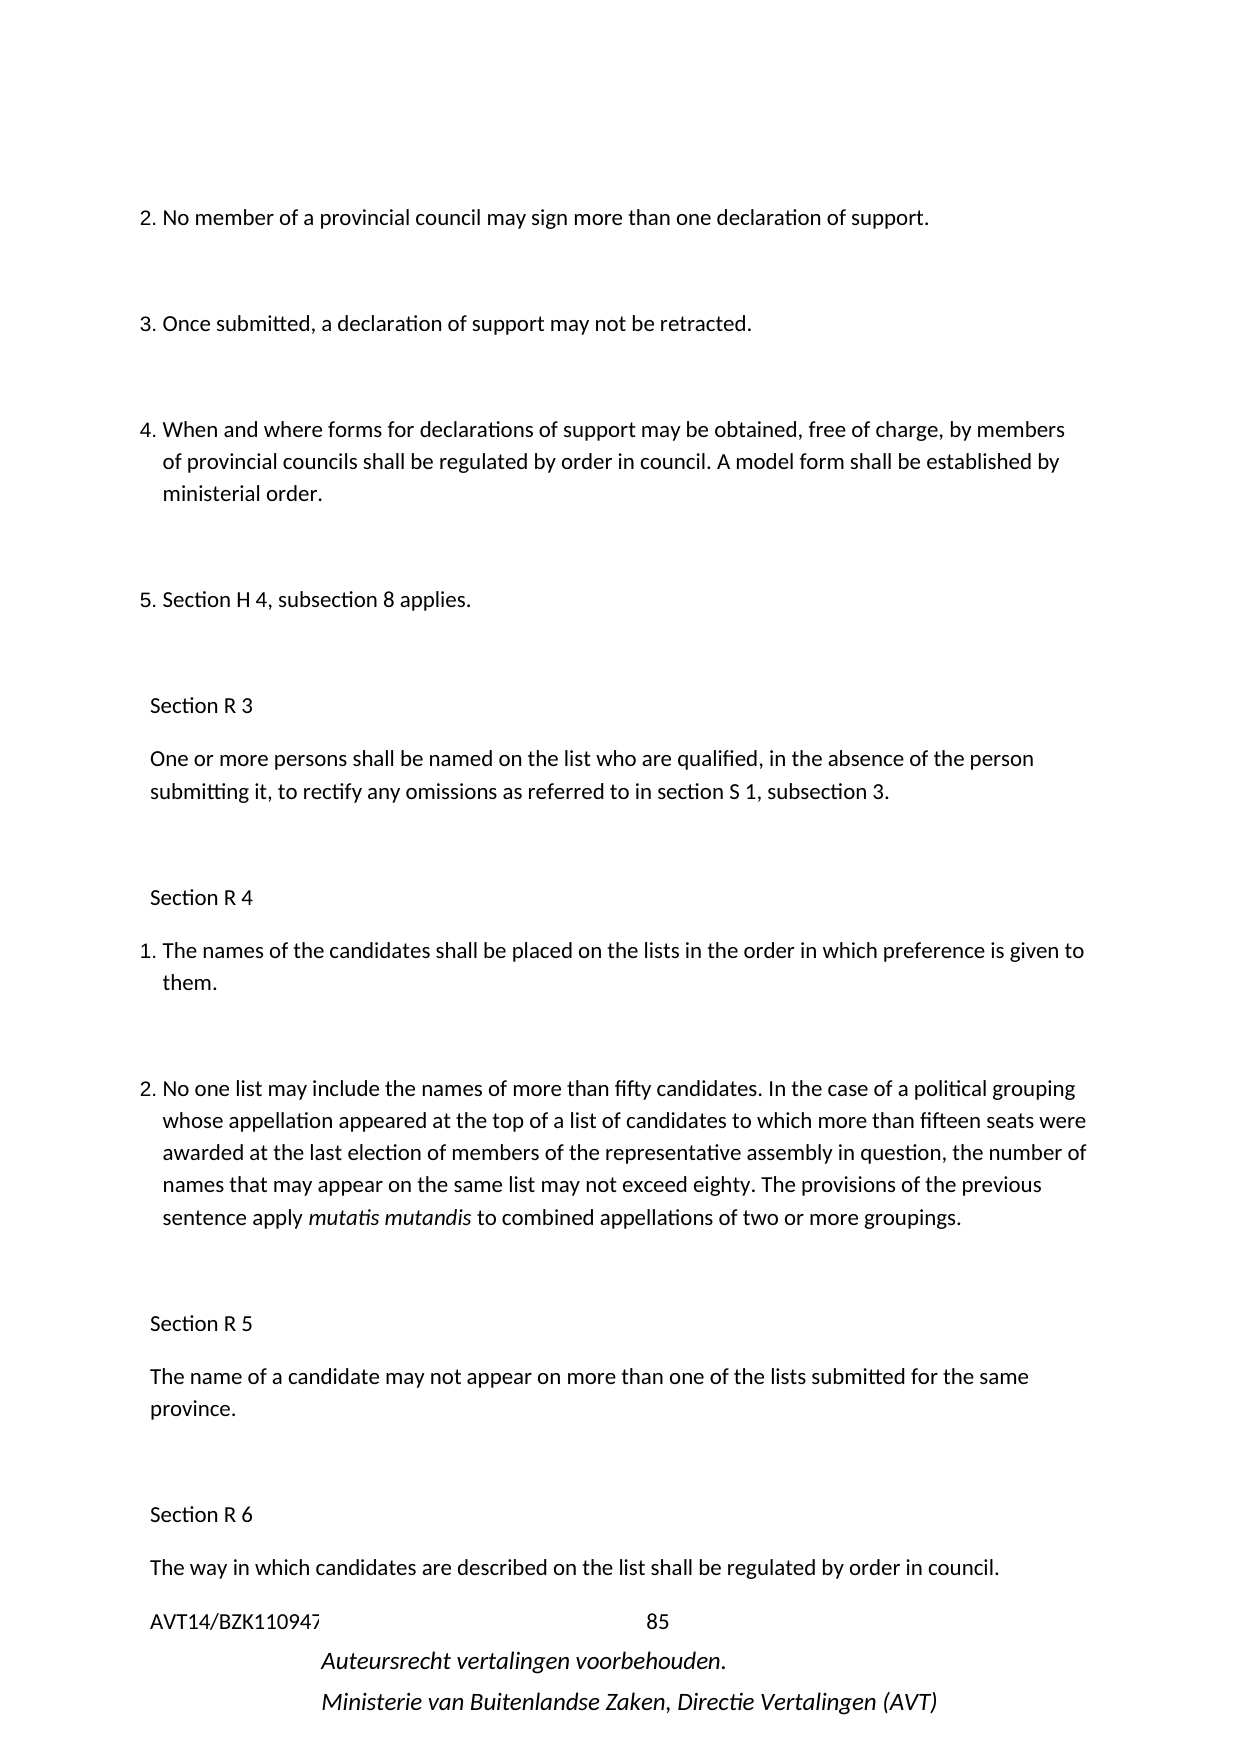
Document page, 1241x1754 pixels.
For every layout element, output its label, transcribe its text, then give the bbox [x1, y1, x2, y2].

text Section R 3 [150, 692, 1090, 719]
list No member of a provincial council may sign more than one declaration of support. [139, 203, 1090, 231]
list Once submitted, a declaration of support may not be retracted. [139, 309, 1090, 337]
list No one list may include the names of more than fifty candidates. In the case of a political grouping whose appellation appeared at the top of a list of candidates to which more than fifteen seats were awarded at the last election of members of the representative assembly in question, the number of names that may appear on the same list may not exceed eighty. The provisions of the previous sentence apply mutatis mutandis to combined appellations of two or more groupings. [139, 1074, 1090, 1231]
list Section H 4, subsection 8 applies. [139, 586, 1090, 613]
text The name of a candidate may not appear on more than one of the lists submitted for the same province. [150, 1362, 1090, 1422]
text Section R 5 [150, 1309, 1090, 1337]
list When and where forms for declarations of support may be obtained, free of charge, by members of provincial councils shall be regulated by order in council. A model form shall be established by ministerial order. [139, 415, 1090, 507]
text One or more persons shall be named on the list who are qualified, in the absence of the person submitting it, to rectify any omissions as referred to in section S 1, subsection 3. [150, 744, 1090, 805]
text Section R 4 [150, 883, 1090, 911]
list The names of the candidates shall be placed on the lists in the order in which preference is given to them. [139, 936, 1090, 996]
text Section R 6 [150, 1500, 1090, 1528]
text The way in which candidates are described on the list shall be regulated by order in council. [150, 1553, 1090, 1581]
